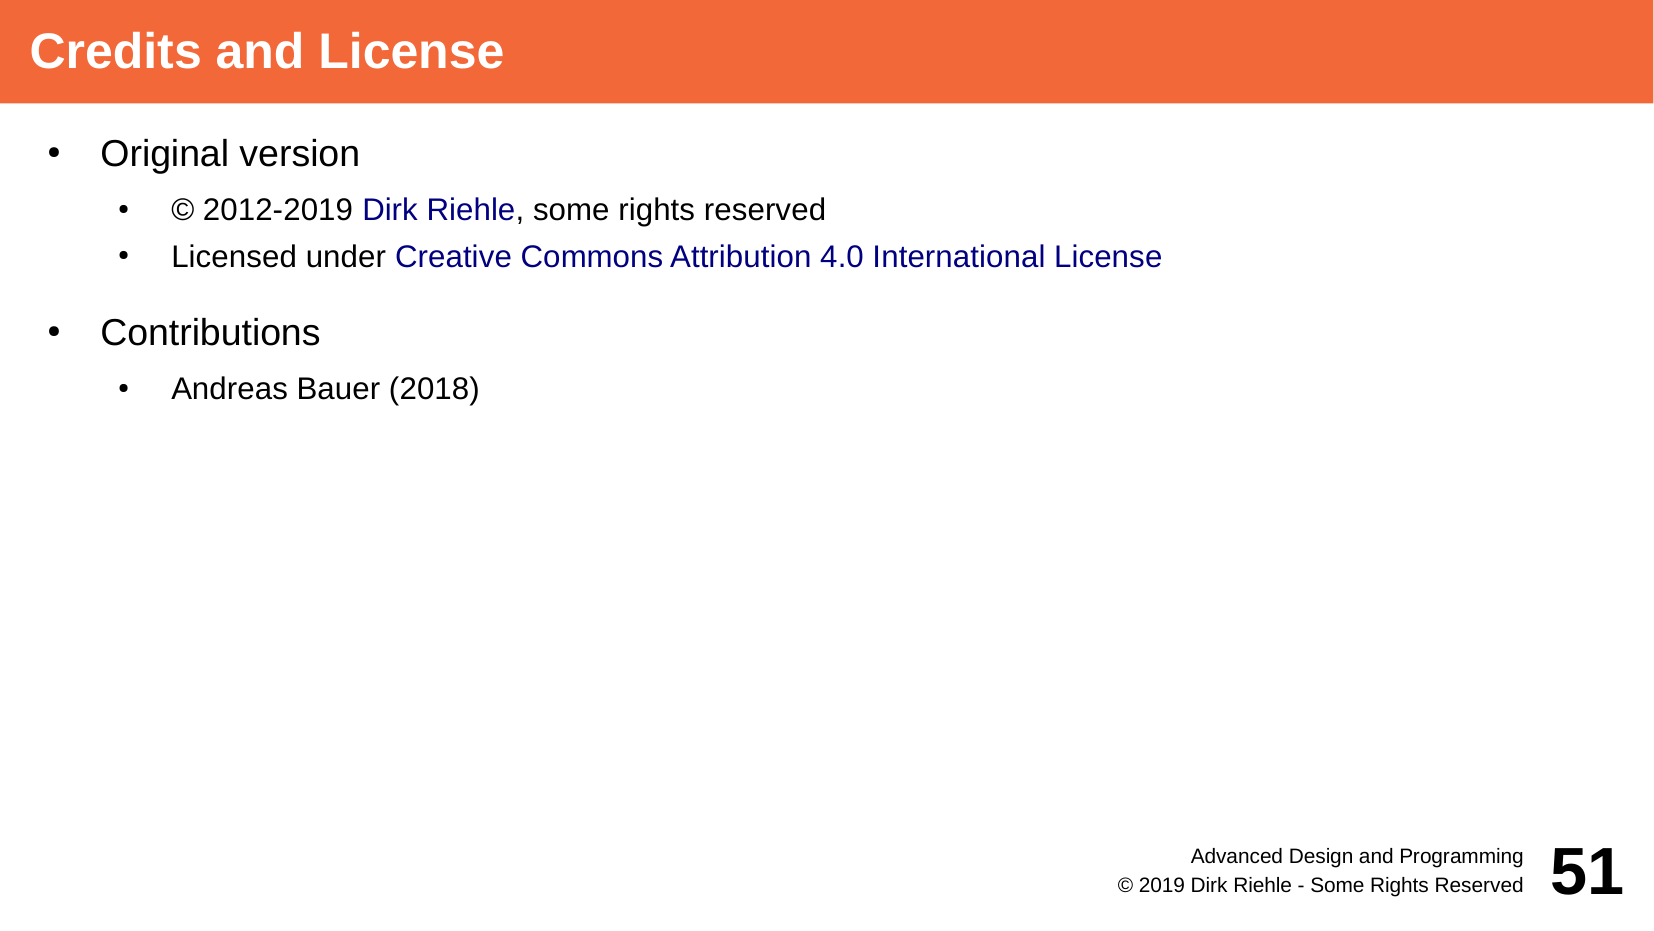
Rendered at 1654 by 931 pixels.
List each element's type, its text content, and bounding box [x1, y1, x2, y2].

title Credits and License [0, 0, 1654, 104]
list Original version © 2012-2019 Dirk Riehle, some rights reserved Licensed under Creative Commons Attribution 4.0 International License Contributions Andreas Bauer (2018) [29, 132, 1625, 813]
